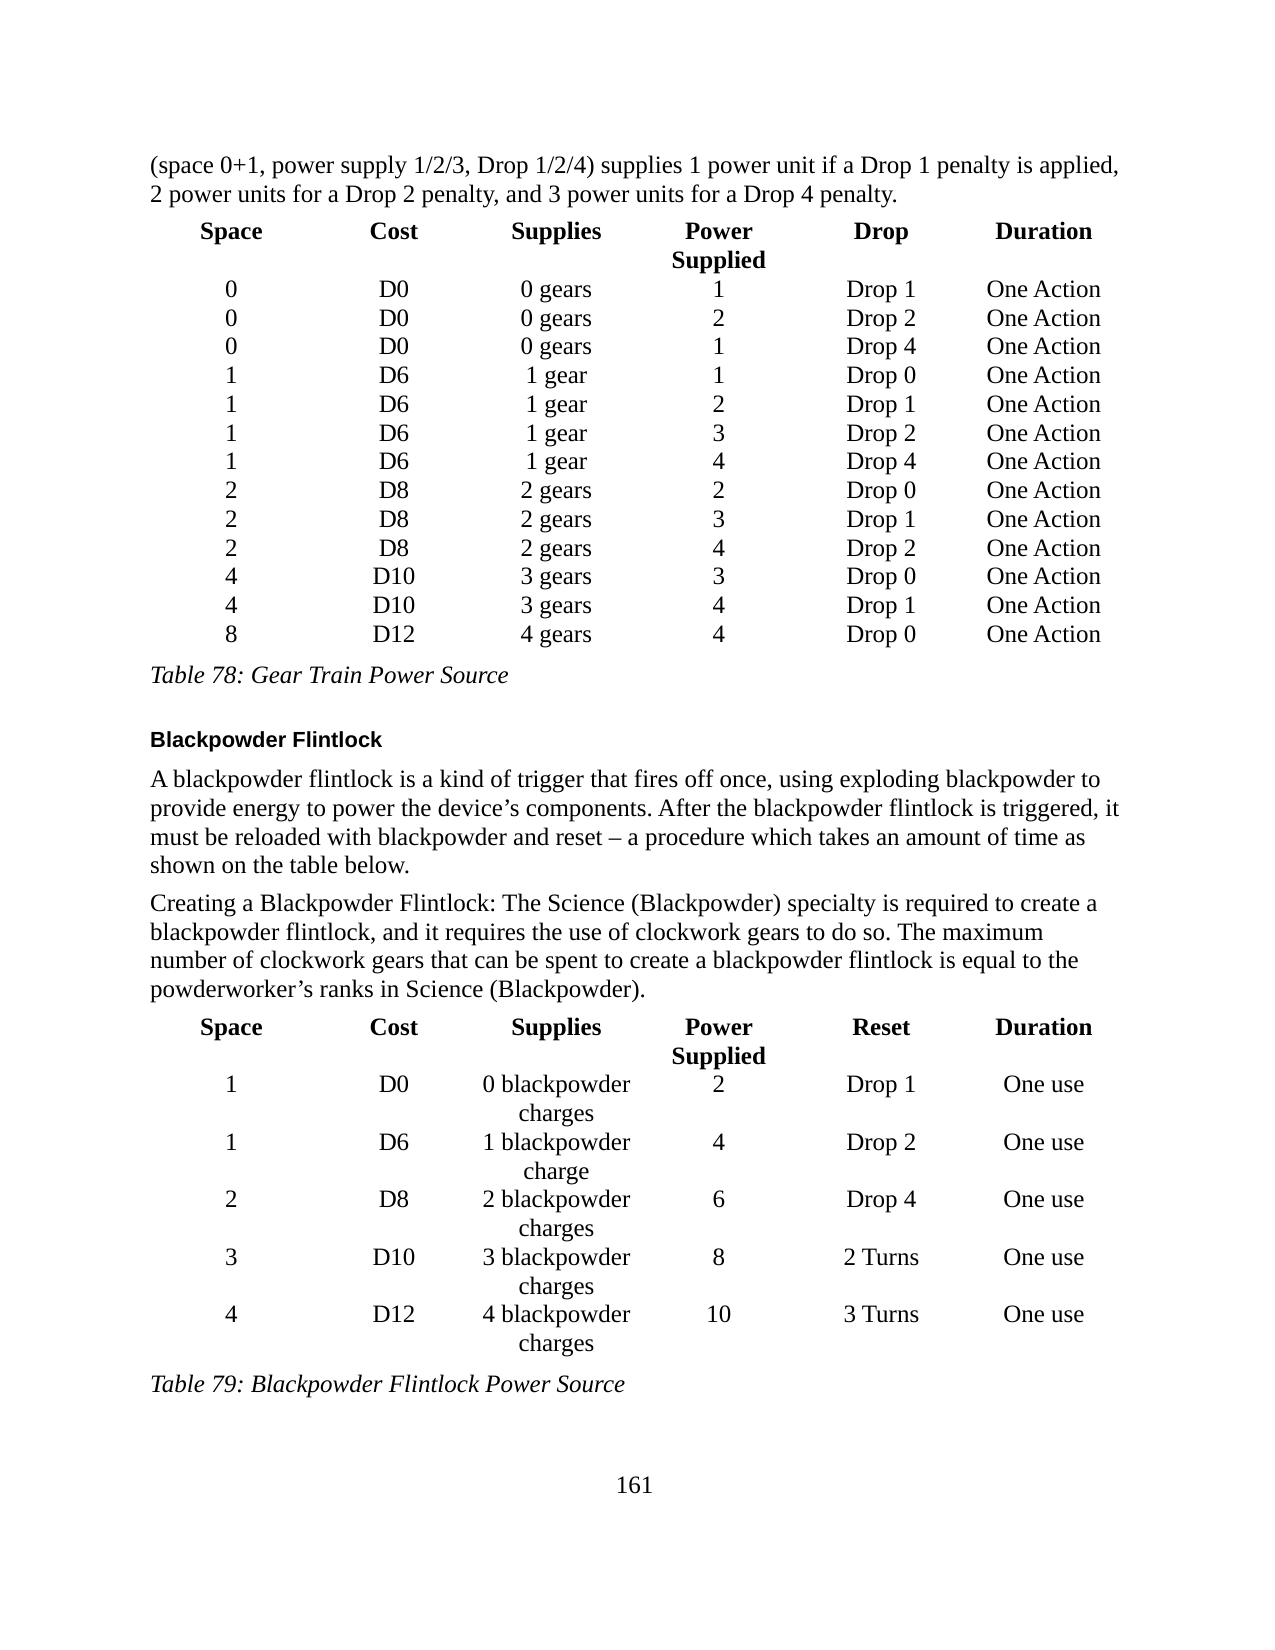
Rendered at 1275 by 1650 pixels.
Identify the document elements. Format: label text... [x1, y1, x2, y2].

table_cell 2 [150, 504, 312, 533]
table_cell D0 [313, 1070, 475, 1127]
table_cell 1 gear [475, 418, 637, 446]
table_cell 8 [638, 1242, 800, 1299]
table_header Space [150, 216, 312, 274]
subtitle Blackpowder Flintlock [150, 726, 1125, 752]
table_cell Drop 1 [800, 590, 962, 619]
table_cell D12 [313, 1300, 475, 1357]
table_cell 3 gears [475, 590, 637, 619]
table_header Reset [800, 1012, 962, 1069]
table_cell 2 blackpowder charges [475, 1185, 637, 1242]
table_cell D8 [313, 1185, 475, 1242]
table_cell 2 [638, 1070, 800, 1127]
text A blackpowder flintlock is a kind of trigger that fires off once, using exploding blackpowder to provide energy to power the device’s components. After the blackpowder flintlock is triggered, it must be reloaded with blackpowder and reset – a procedure which takes an amount of time as shown on the table below. [150, 764, 1125, 879]
table_cell 4 [638, 446, 800, 475]
table_cell One Action [963, 303, 1125, 331]
table_cell 3 [638, 504, 800, 533]
text Table 78: Gear Train Power Source [150, 660, 1125, 689]
table_cell 2 Turns [800, 1242, 962, 1299]
table_cell One Action [963, 475, 1125, 504]
table_cell 4 [638, 1127, 800, 1184]
table_cell 0 gears [475, 303, 637, 331]
table_cell 3 [150, 1242, 312, 1299]
table_cell 2 [150, 1185, 312, 1242]
table_cell 4 [638, 533, 800, 561]
table_cell One Action [963, 504, 1125, 533]
table_cell 0 [150, 331, 312, 360]
table_cell One Action [963, 561, 1125, 590]
table_cell One Action [963, 389, 1125, 418]
table_cell Drop 2 [800, 533, 962, 561]
text (space 0+1, power supply 1/2/3, Drop 1/2/4) supplies 1 power unit if a Drop 1 penalty is applied, 2 power units for a Drop 2 penalty, and 3 power units for a Drop 4 penalty. [150, 150, 1125, 207]
table_cell D8 [313, 504, 475, 533]
table_cell D10 [313, 590, 475, 619]
table_cell One use [963, 1127, 1125, 1184]
table_cell Drop 2 [800, 1127, 962, 1184]
table_cell 1 [150, 1127, 312, 1184]
table_cell One use [963, 1185, 1125, 1242]
table_cell 3 gears [475, 561, 637, 590]
table_cell 4 blackpowder charges [475, 1300, 637, 1357]
table_cell 1 [150, 1070, 312, 1127]
table_cell 1 gear [475, 389, 637, 418]
table_cell 2 gears [475, 504, 637, 533]
table_cell 3 blackpowder charges [475, 1242, 637, 1299]
table_header Power Supplied [638, 216, 800, 274]
table_cell 2 [638, 475, 800, 504]
table_cell 0 [150, 303, 312, 331]
table_cell 1 [638, 274, 800, 303]
table_cell Drop 4 [800, 1185, 962, 1242]
table_cell D0 [313, 274, 475, 303]
table_cell One Action [963, 274, 1125, 303]
table_header Duration [963, 1012, 1125, 1069]
table_cell One Action [963, 360, 1125, 389]
table_cell Drop 0 [800, 475, 962, 504]
table_cell 10 [638, 1300, 800, 1357]
table_cell 1 [150, 418, 312, 446]
table_cell One Action [963, 331, 1125, 360]
table_cell 0 gears [475, 331, 637, 360]
table_cell Drop 0 [800, 360, 962, 389]
table_cell Drop 0 [800, 619, 962, 648]
table_cell Drop 2 [800, 418, 962, 446]
text Table 79: Blackpowder Flintlock Power Source [150, 1369, 1125, 1398]
table_cell 4 [150, 561, 312, 590]
table_cell D8 [313, 533, 475, 561]
table_cell One Action [963, 418, 1125, 446]
table_cell D12 [313, 619, 475, 648]
table_cell 3 [638, 418, 800, 446]
table_cell 4 gears [475, 619, 637, 648]
table_cell D8 [313, 475, 475, 504]
table_cell D0 [313, 331, 475, 360]
table_cell 4 [150, 590, 312, 619]
table_header Cost [313, 216, 475, 274]
table_header Supplies [475, 216, 637, 274]
table_cell D10 [313, 1242, 475, 1299]
table_cell Drop 1 [800, 504, 962, 533]
text Creating a Blackpowder Flintlock: The Science (Blackpowder) specialty is required to create a blackpowder flintlock, and it requires the use of clockwork gears to do so. The maximum number of clockwork gears that can be spent to create a blackpowder flintlock is equal to the powderworker’s ranks in Science (Blackpowder). [150, 888, 1125, 1003]
table_header Supplies [475, 1012, 637, 1069]
table_cell D6 [313, 446, 475, 475]
table_cell 2 [638, 303, 800, 331]
table_cell 2 [150, 533, 312, 561]
table_cell 1 [150, 389, 312, 418]
table_cell 3 [638, 561, 800, 590]
table_cell 2 gears [475, 533, 637, 561]
table_cell 4 [638, 590, 800, 619]
table_cell D0 [313, 303, 475, 331]
table_cell Drop 4 [800, 331, 962, 360]
table_cell D6 [313, 1127, 475, 1184]
table_header Duration [963, 216, 1125, 274]
table_cell 2 [150, 475, 312, 504]
table_cell D6 [313, 360, 475, 389]
table_cell 2 gears [475, 475, 637, 504]
table_cell D6 [313, 389, 475, 418]
table_cell One Action [963, 533, 1125, 561]
table_cell D10 [313, 561, 475, 590]
table_cell One Action [963, 446, 1125, 475]
table_cell Drop 1 [800, 274, 962, 303]
table_cell 1 [638, 331, 800, 360]
table_header Cost [313, 1012, 475, 1069]
table_cell 1 gear [475, 446, 637, 475]
table_cell 8 [150, 619, 312, 648]
table_cell One Action [963, 619, 1125, 648]
table_cell 3 Turns [800, 1300, 962, 1357]
table_header Space [150, 1012, 312, 1069]
table_cell 2 [638, 389, 800, 418]
table_cell 4 [150, 1300, 312, 1357]
table_cell 0 [150, 274, 312, 303]
table_cell D6 [313, 418, 475, 446]
table_cell 1 [638, 360, 800, 389]
table_cell 1 [150, 446, 312, 475]
table_cell One use [963, 1070, 1125, 1127]
table_cell Drop 4 [800, 446, 962, 475]
table_cell 6 [638, 1185, 800, 1242]
table_cell One use [963, 1242, 1125, 1299]
table_cell One Action [963, 590, 1125, 619]
table_header Power Supplied [638, 1012, 800, 1069]
table_cell 0 gears [475, 274, 637, 303]
table_cell Drop 0 [800, 561, 962, 590]
table_cell Drop 2 [800, 303, 962, 331]
table_cell One use [963, 1300, 1125, 1357]
table_cell 1 gear [475, 360, 637, 389]
table_cell Drop 1 [800, 1070, 962, 1127]
table_cell 0 blackpowder charges [475, 1070, 637, 1127]
table_cell 1 [150, 360, 312, 389]
table_cell 1 blackpowder charge [475, 1127, 637, 1184]
table_header Drop [800, 216, 962, 274]
table_cell Drop 1 [800, 389, 962, 418]
table_cell 4 [638, 619, 800, 648]
